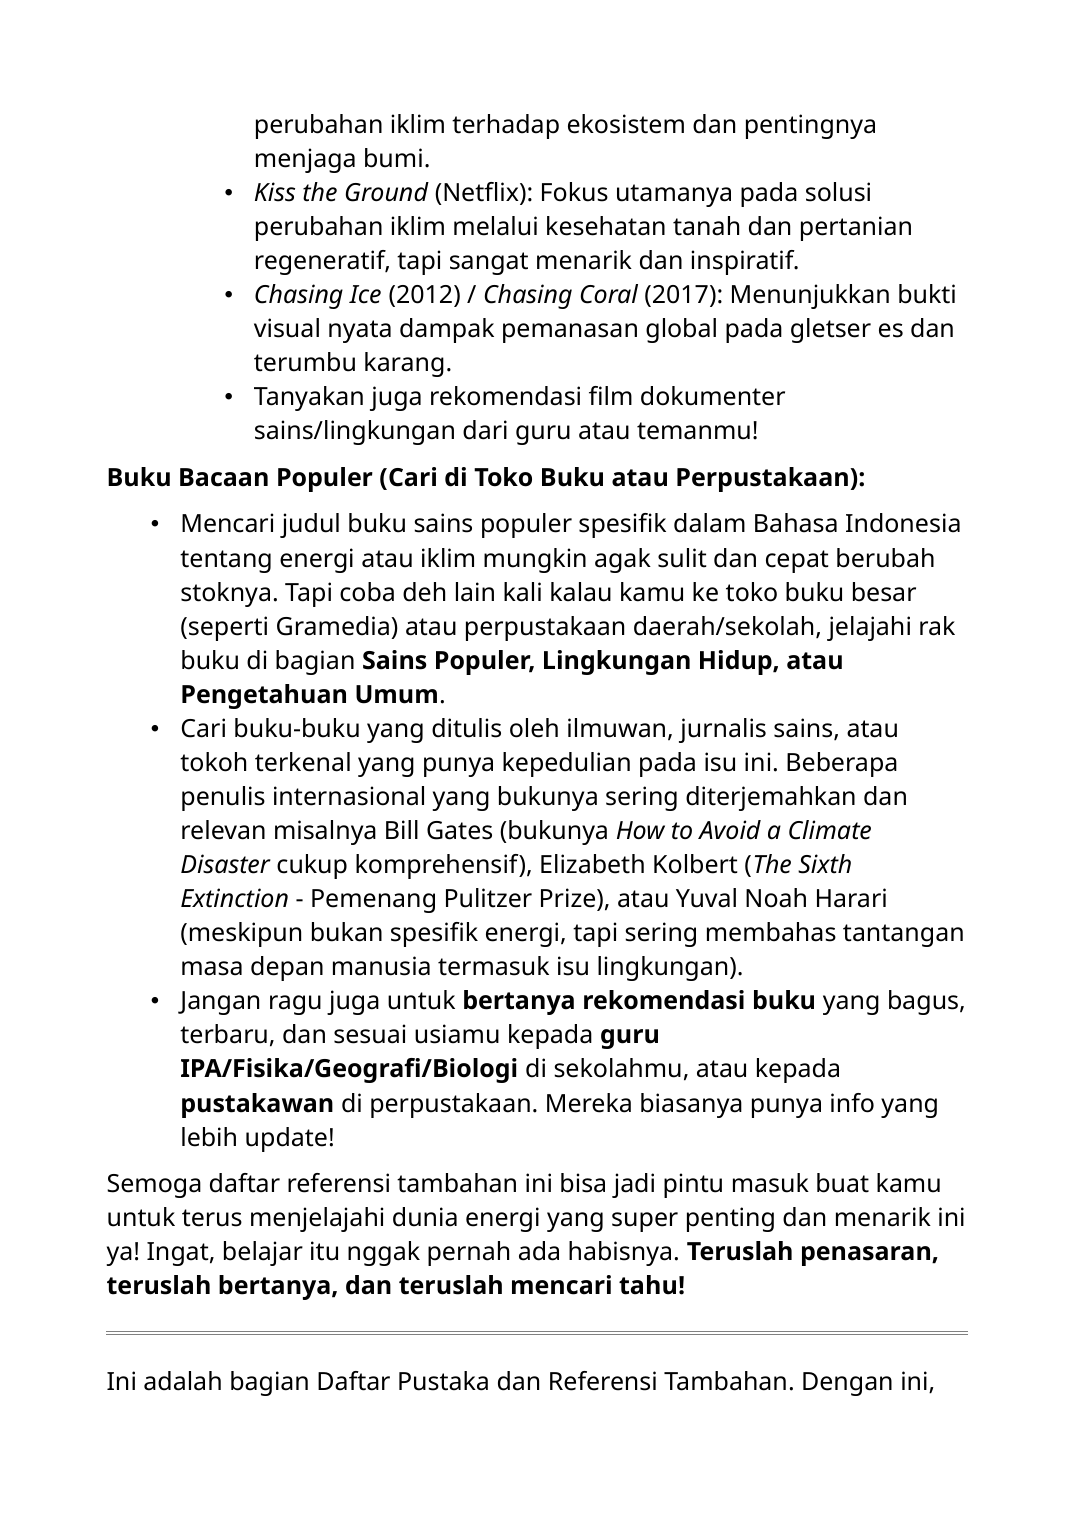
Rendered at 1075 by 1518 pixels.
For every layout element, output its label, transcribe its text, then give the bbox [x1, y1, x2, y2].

list Cari buku-buku yang ditulis oleh ilmuwan, jurnalis sains, atau tokoh terkenal yang punya kepedulian pada isu ini. Beberapa penulis internasional yang bukunya sering diterjemahkan dan relevan misalnya Bill Gates (bukunya How to Avoid a Climate Disaster cukup komprehensif), Elizabeth Kolbert (The Sixth Extinction - Pemenang Pulitzer Prize), atau Yuval Noah Harari (meskipun bukan spesifik energi, tapi sering membahas tantangan masa depan manusia termasuk isu lingkungan). [151, 711, 968, 983]
list perubahan iklim terhadap ekosistem dan pentingnya menjaga bumi. [224, 106, 968, 174]
list Jangan ragu juga untuk bertanya rekomendasi buku yang bagus, terbaru, dan sesuai usiamu kepada guru IPA/Fisika/Geografi/Biologi di sekolahmu, atau kepada pustakawan di perpustakaan. Mereka biasanya punya info yang lebih update! [151, 983, 968, 1153]
list Chasing Ice (2012) / Chasing Coral (2017): Menunjukkan bukti visual nyata dampak pemanasan global pada gletser es dan terumbu karang. [224, 277, 968, 379]
list Kiss the Ground (Netflix): Fokus utamanya pada solusi perubahan iklim melalui kesehatan tanah dan pertanian regeneratif, tapi sangat menarik dan inspiratif. [224, 174, 968, 277]
list Mencari judul buku sains populer spesifik dalam Bahasa Indonesia tentang energi atau iklim mungkin agak sulit dan cepat berubah stoknya. Tapi coba deh lain kali kalau kamu ke toko buku besar (seperti Gramedia) atau perpustakaan daerah/sekolah, jelajahi rak buku di bagian Sains Populer, Lingkungan Hidup, atau Pengetahuan Umum. [151, 506, 968, 711]
text Buku Bacaan Populer (Cari di Toko Buku atau Perpustakaan): [106, 459, 968, 494]
text Semoga daftar referensi tambahan ini bisa jadi pintu masuk buat kamu untuk terus menjelajahi dunia energi yang super penting dan menarik ini ya! Ingat, belajar itu nggak pernah ada habisnya. Teruslah penasaran, teruslah bertanya, dan teruslah mencari tahu! [106, 1166, 968, 1302]
list Tanyakan juga rekomendasi film dokumenter sains/lingkungan dari guru atau temanmu! [224, 379, 968, 447]
text Ini adalah bagian Daftar Pustaka dan Referensi Tambahan. Dengan ini, [106, 1363, 968, 1397]
